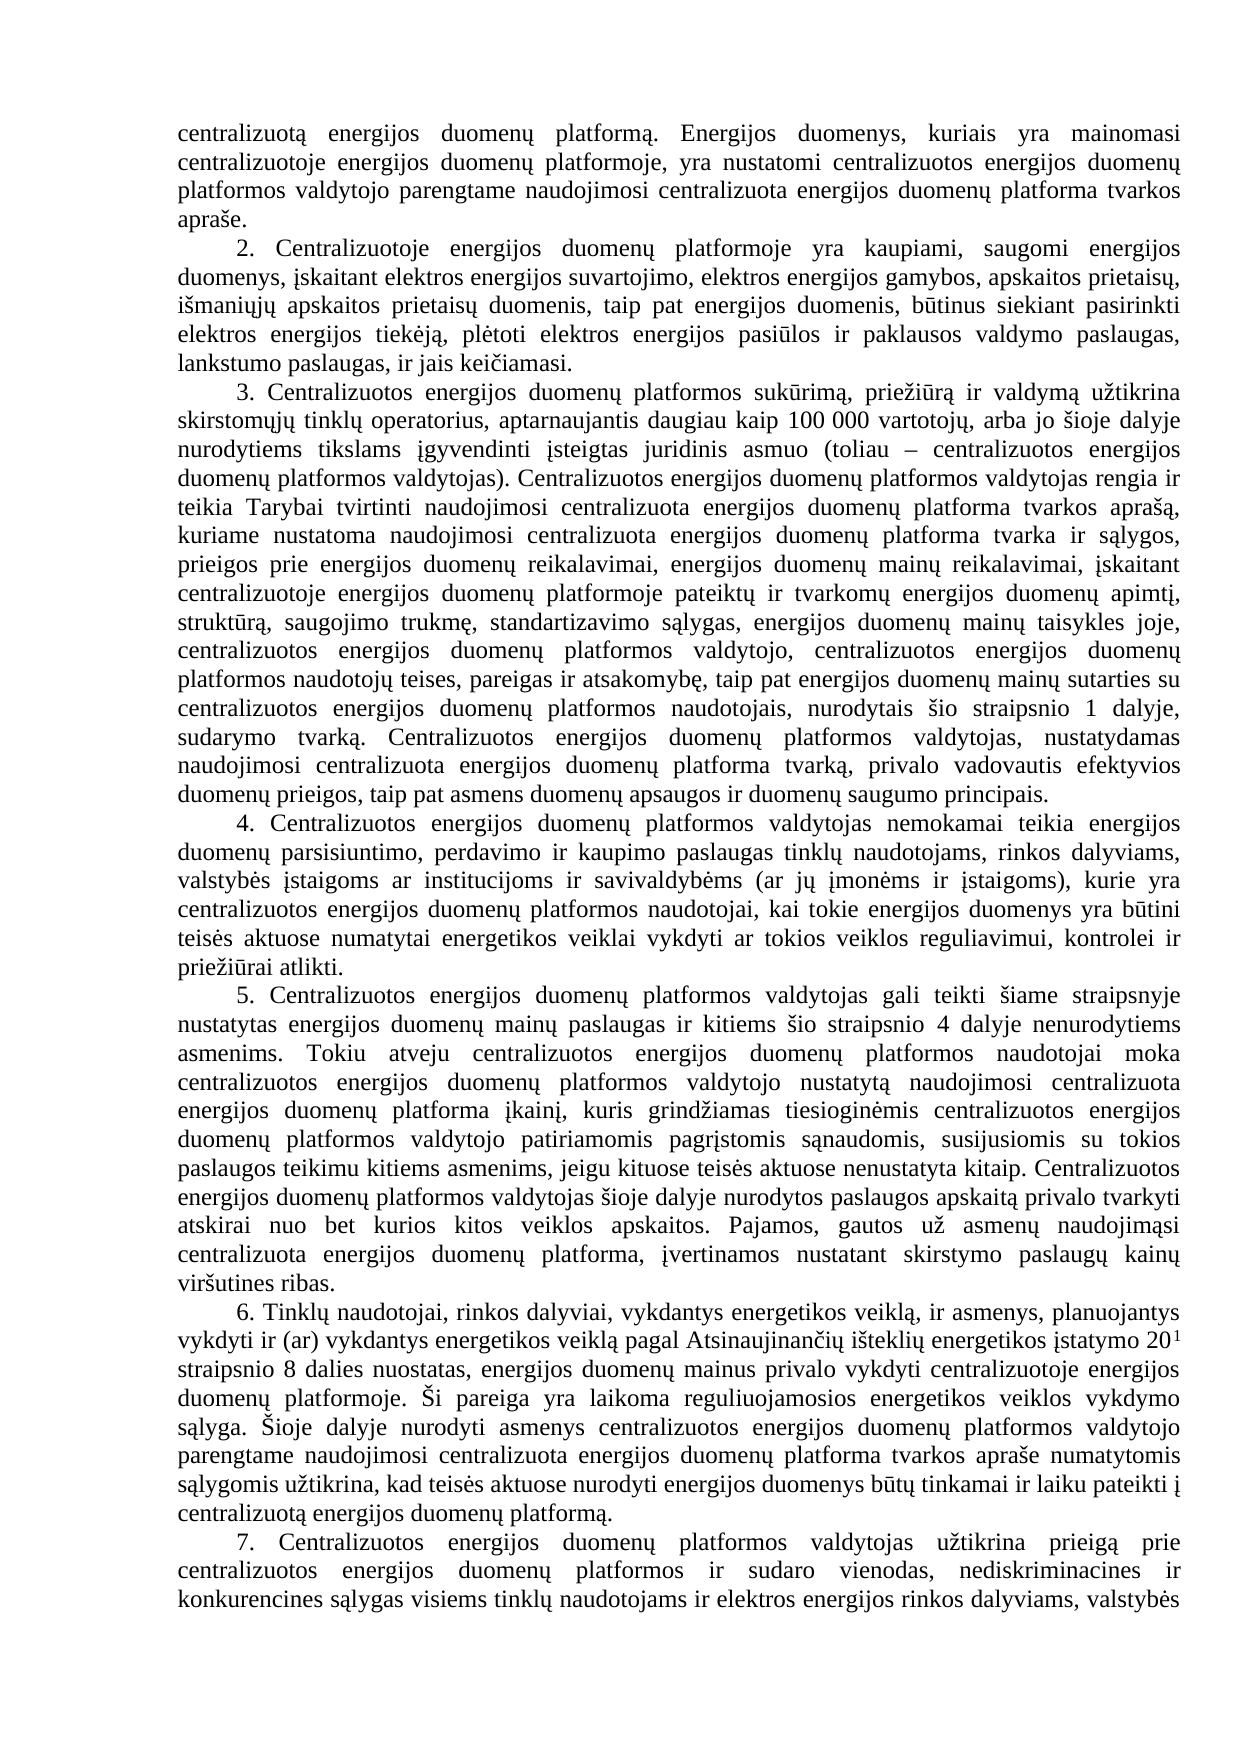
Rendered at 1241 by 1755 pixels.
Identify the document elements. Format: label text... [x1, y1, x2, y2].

text 6. Tinklų naudotojai, rinkos dalyviai, vykdantys energetikos veiklą, ir asmenys, planuojantys vykdyti ir (ar) vykdantys energetikos veiklą pagal Atsinaujinančių išteklių energetikos įstatymo 201 straipsnio 8 dalies nuostatas, energijos duomenų mainus privalo vykdyti centralizuotoje energijos duomenų platformoje. Ši pareiga yra laikoma reguliuojamosios energetikos veiklos vykdymo sąlyga. Šioje dalyje nurodyti asmenys centralizuotos energijos duomenų platformos valdytojo parengtame naudojimosi centralizuota energijos duomenų platforma tvarkos apraše numatytomis sąlygomis užtikrina, kad teisės aktuose nurodyti energijos duomenys būtų tinkamai ir laiku pateikti į centralizuotą energijos duomenų platformą. [177, 1297, 1181, 1527]
text 5. Centralizuotos energijos duomenų platformos valdytojas gali teikti šiame straipsnyje nustatytas energijos duomenų mainų paslaugas ir kitiems šio straipsnio 4 dalyje nenurodytiems asmenims. Tokiu atveju centralizuotos energijos duomenų platformos naudotojai moka centralizuotos energijos duomenų platformos valdytojo nustatytą naudojimosi centralizuota energijos duomenų platforma įkainį, kuris grindžiamas tiesioginėmis centralizuotos energijos duomenų platformos valdytojo patiriamomis pagrįstomis sąnaudomis, susijusiomis su tokios paslaugos teikimu kitiems asmenims, jeigu kituose teisės aktuose nenustatyta kitaip. Centralizuotos energijos duomenų platformos valdytojas šioje dalyje nurodytos paslaugos apskaitą privalo tvarkyti atskirai nuo bet kurios kitos veiklos apskaitos. Pajamos, gautos už asmenų naudojimąsi centralizuota energijos duomenų platforma, įvertinamos nustatant skirstymo paslaugų kainų viršutines ribas. [177, 981, 1181, 1297]
text 4. Centralizuotos energijos duomenų platformos valdytojas nemokamai teikia energijos duomenų parsisiuntimo, perdavimo ir kaupimo paslaugas tinklų naudotojams, rinkos dalyviams, valstybės įstaigoms ar institucijoms ir savivaldybėms (ar jų įmonėms ir įstaigoms), kurie yra centralizuotos energijos duomenų platformos naudotojai, kai tokie energijos duomenys yra būtini teisės aktuose numatytai energetikos veiklai vykdyti ar tokios veiklos reguliavimui, kontrolei ir priežiūrai atlikti. [177, 808, 1181, 981]
text 7. Centralizuotos energijos duomenų platformos valdytojas užtikrina prieigą prie centralizuotos energijos duomenų platformos ir sudaro vienodas, nediskriminacines ir konkurencines sąlygas visiems tinklų naudotojams ir elektros energijos rinkos dalyviams, valstybės [177, 1527, 1181, 1613]
text centralizuotą energijos duomenų platformą. Energijos duomenys, kuriais yra mainomasi centralizuotoje energijos duomenų platformoje, yra nustatomi centralizuotos energijos duomenų platformos valdytojo parengtame naudojimosi centralizuota energijos duomenų platforma tvarkos apraše. [177, 118, 1181, 233]
text 3. Centralizuotos energijos duomenų platformos sukūrimą, priežiūrą ir valdymą užtikrina skirstomųjų tinklų operatorius, aptarnaujantis daugiau kaip 100 000 vartotojų, arba jo šioje dalyje nurodytiems tikslams įgyvendinti įsteigtas juridinis asmuo (toliau – centralizuotos energijos duomenų platformos valdytojas). Centralizuotos energijos duomenų platformos valdytojas rengia ir teikia Tarybai tvirtinti naudojimosi centralizuota energijos duomenų platforma tvarkos aprašą, kuriame nustatoma naudojimosi centralizuota energijos duomenų platforma tvarka ir sąlygos, prieigos prie energijos duomenų reikalavimai, energijos duomenų mainų reikalavimai, įskaitant centralizuotoje energijos duomenų platformoje pateiktų ir tvarkomų energijos duomenų apimtį, struktūrą, saugojimo trukmę, standartizavimo sąlygas, energijos duomenų mainų taisykles joje, centralizuotos energijos duomenų platformos valdytojo, centralizuotos energijos duomenų platformos naudotojų teises, pareigas ir atsakomybę, taip pat energijos duomenų mainų sutarties su centralizuotos energijos duomenų platformos naudotojais, nurodytais šio straipsnio 1 dalyje, sudarymo tvarką. Centralizuotos energijos duomenų platformos valdytojas, nustatydamas naudojimosi centralizuota energijos duomenų platforma tvarką, privalo vadovautis efektyvios duomenų prieigos, taip pat asmens duomenų apsaugos ir duomenų saugumo principais. [177, 377, 1181, 808]
text 2. Centralizuotoje energijos duomenų platformoje yra kaupiami, saugomi energijos duomenys, įskaitant elektros energijos suvartojimo, elektros energijos gamybos, apskaitos prietaisų, išmaniųjų apskaitos prietaisų duomenis, taip pat energijos duomenis, būtinus siekiant pasirinkti elektros energijos tiekėją, plėtoti elektros energijos pasiūlos ir paklausos valdymo paslaugas, lankstumo paslaugas, ir jais keičiamasi. [177, 233, 1181, 377]
